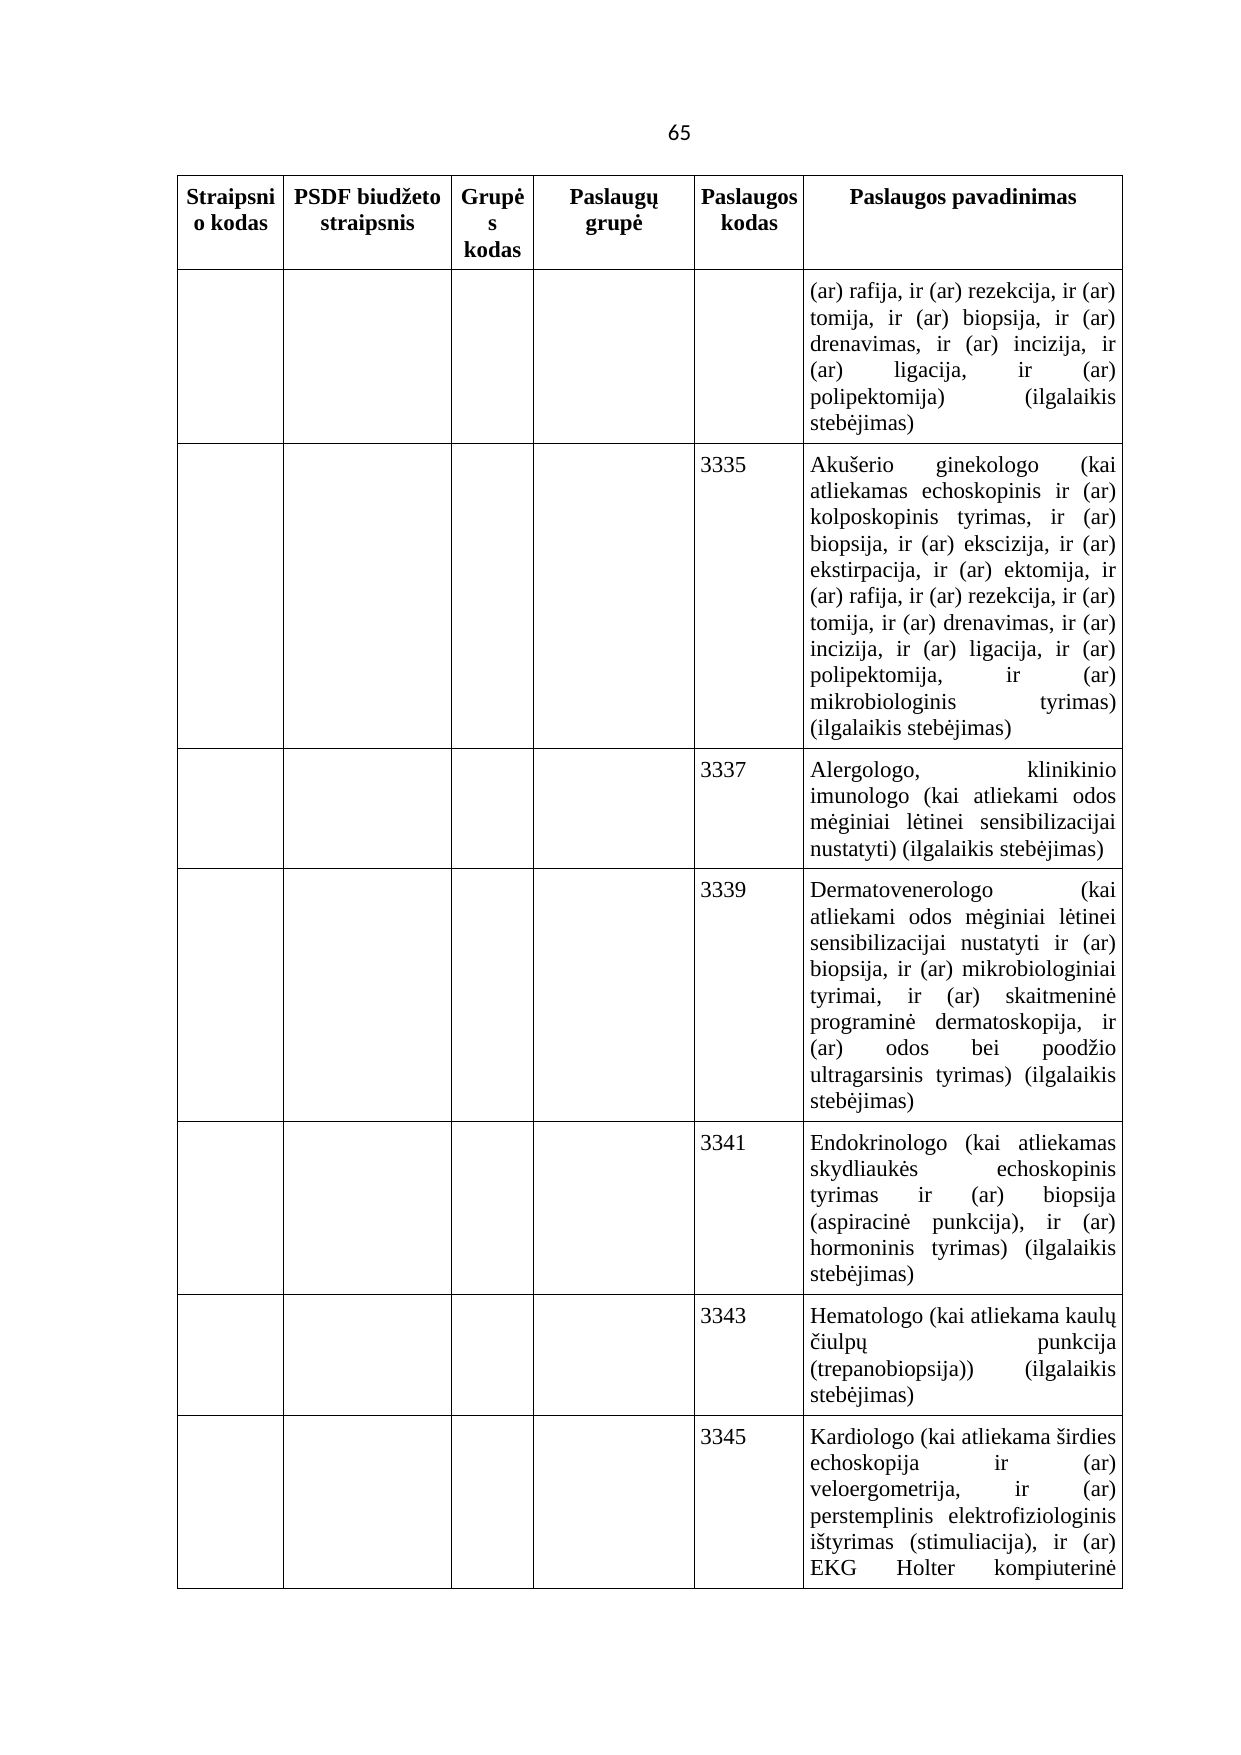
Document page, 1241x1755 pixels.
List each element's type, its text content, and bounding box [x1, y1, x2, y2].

table_cell 3335 [695, 444, 803, 748]
table_header Paslaugos pavadinimas [804, 176, 1122, 269]
table_cell (ar) rafija, ir (ar) rezekcija, ir (ar) tomija, ir (ar) biopsija, ir (ar) drenavimas, ir (ar) incizija, ir (ar) ligacija, ir (ar) polipektomija) (ilgalaikis stebėjimas) [804, 270, 1122, 442]
table_header Paslaugos kodas [695, 176, 803, 269]
table_cell [178, 1122, 283, 1294]
table_cell Endokrinologo (kai atliekamas skydliaukės echoskopinis tyrimas ir (ar) biopsija (aspiracinė punkcija), ir (ar) hormoninis tyrimas) (ilgalaikis stebėjimas) [804, 1122, 1122, 1294]
table_header Paslaugų grupė [534, 176, 694, 269]
table_cell [534, 1295, 694, 1414]
table_cell [284, 444, 451, 748]
table_cell [178, 749, 283, 868]
table_cell [284, 1295, 451, 1414]
table_cell [695, 270, 803, 442]
table_cell [284, 1416, 451, 1588]
table_cell [452, 749, 533, 868]
table_cell [534, 444, 694, 748]
table_cell [534, 749, 694, 868]
table_cell Dermatovenerologo (kai atliekami odos mėginiai lėtinei sensibilizacijai nustatyti ir (ar) biopsija, ir (ar) mikrobiologiniai tyrimai, ir (ar) skaitmeninė programinė dermatoskopija, ir (ar) odos bei poodžio ultragarsinis tyrimas) (ilgalaikis stebėjimas) [804, 869, 1122, 1121]
table_cell [534, 869, 694, 1121]
table_cell [534, 1122, 694, 1294]
table_cell Akušerio ginekologo (kai atliekamas echoskopinis ir (ar) kolposkopinis tyrimas, ir (ar) biopsija, ir (ar) ekscizija, ir (ar) ekstirpacija, ir (ar) ektomija, ir (ar) rafija, ir (ar) rezekcija, ir (ar) tomija, ir (ar) drenavimas, ir (ar) incizija, ir (ar) ligacija, ir (ar) polipektomija, ir (ar) mikrobiologinis tyrimas) (ilgalaikis stebėjimas) [804, 444, 1122, 748]
table_cell [452, 869, 533, 1121]
table_cell [178, 1295, 283, 1414]
table_cell 3339 [695, 869, 803, 1121]
table_cell 3345 [695, 1416, 803, 1588]
table_cell [534, 270, 694, 442]
table_cell 3341 [695, 1122, 803, 1294]
table_cell [534, 1416, 694, 1588]
table_cell [178, 1416, 283, 1588]
table_cell Kardiologo (kai atliekama širdies echoskopija ir (ar) veloergometrija, ir (ar) perstemplinis elektrofiziologinis ištyrimas (stimuliacija), ir (ar) EKG Holter kompiuterinė [804, 1416, 1122, 1588]
table_cell [284, 869, 451, 1121]
table_cell Alergologo, klinikinio imunologo (kai atliekami odos mėginiai lėtinei sensibilizacijai nustatyti) (ilgalaikis stebėjimas) [804, 749, 1122, 868]
table_cell [284, 270, 451, 442]
table_cell [178, 869, 283, 1121]
table_header Straipsnio kodas [178, 176, 283, 269]
table_header PSDF biudžeto straipsnis [284, 176, 451, 269]
table_cell [452, 1416, 533, 1588]
table_cell [178, 270, 283, 442]
table_cell [452, 1122, 533, 1294]
table_cell [178, 444, 283, 748]
table_cell [452, 444, 533, 748]
table_cell [452, 1295, 533, 1414]
table_cell 3343 [695, 1295, 803, 1414]
table_cell [284, 1122, 451, 1294]
table_cell [284, 749, 451, 868]
table_header Grupės kodas [452, 176, 533, 269]
table_cell [452, 270, 533, 442]
table_cell Hematologo (kai atliekama kaulų čiulpų punkcija (trepanobiopsija)) (ilgalaikis stebėjimas) [804, 1295, 1122, 1414]
table_cell 3337 [695, 749, 803, 868]
